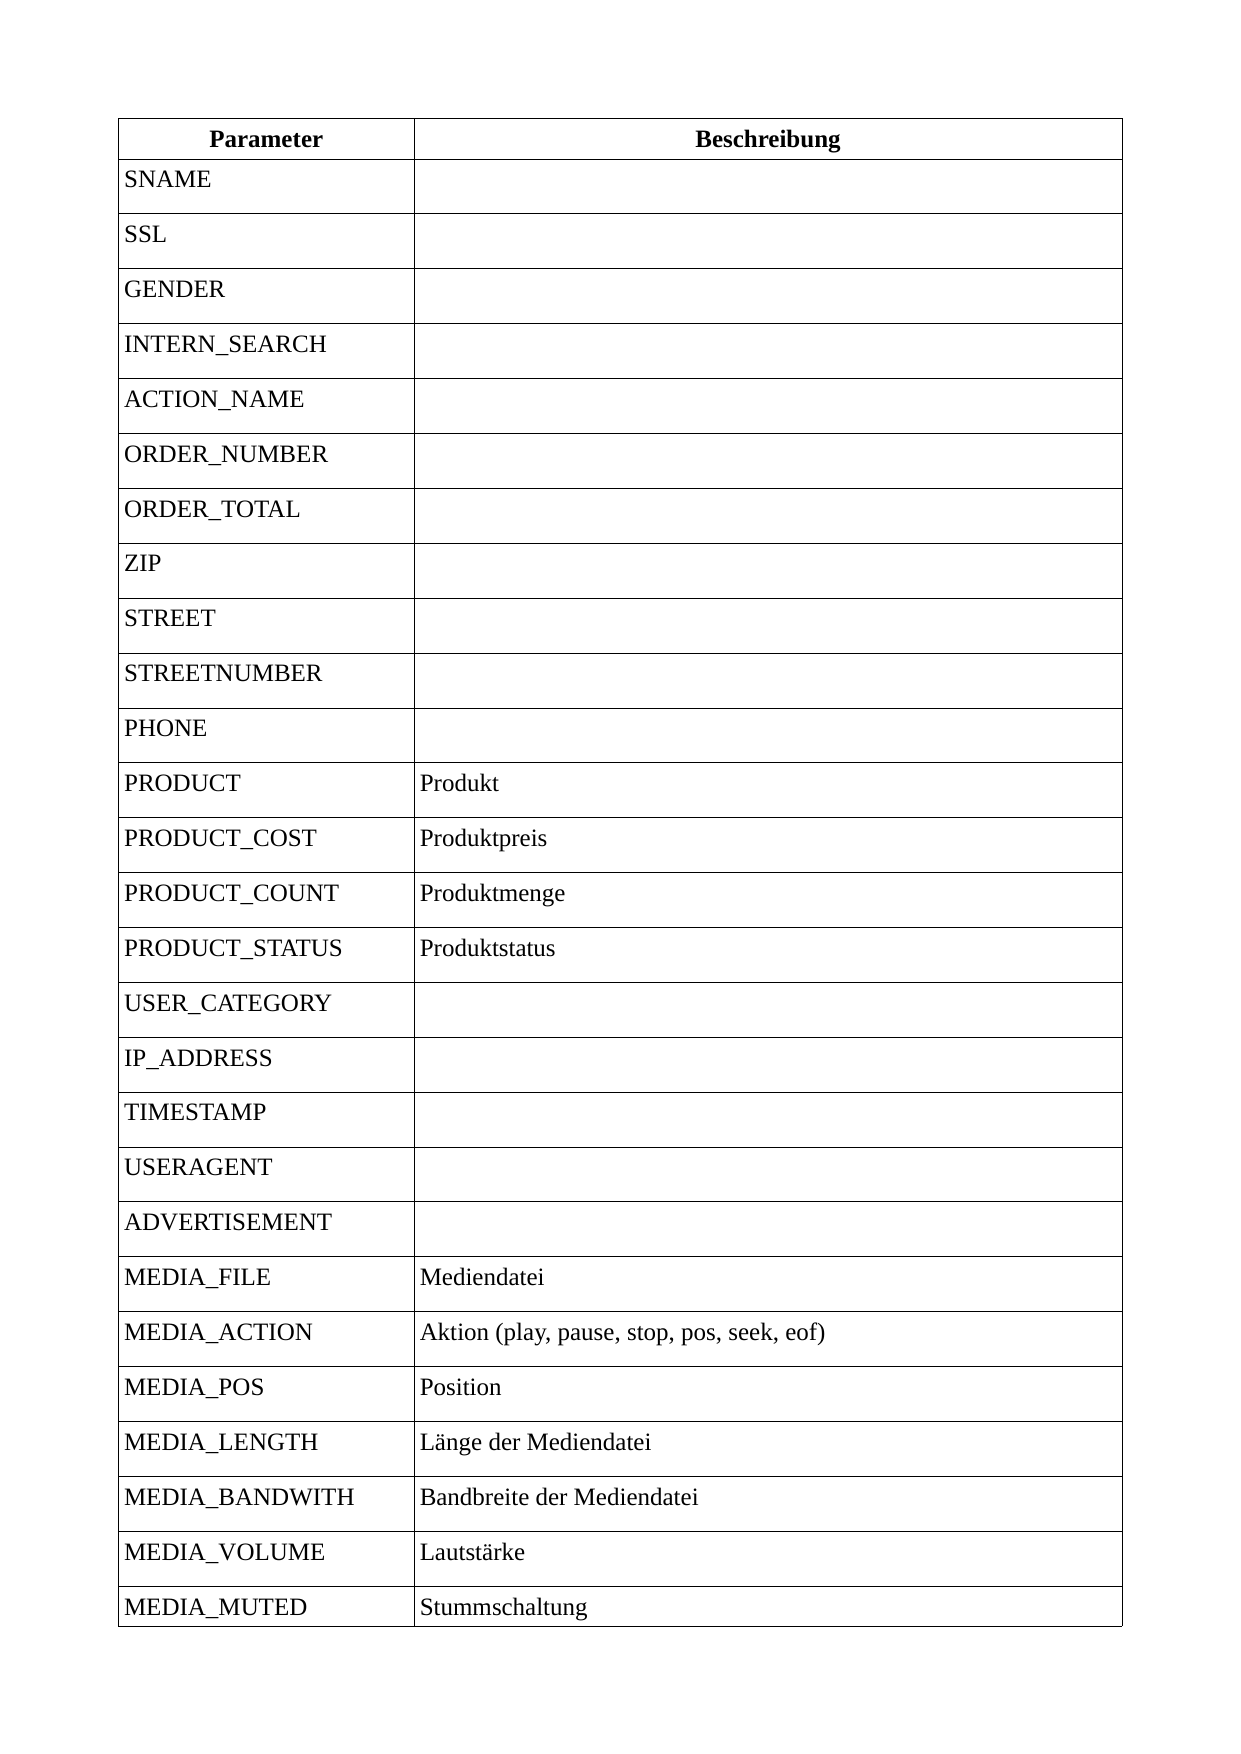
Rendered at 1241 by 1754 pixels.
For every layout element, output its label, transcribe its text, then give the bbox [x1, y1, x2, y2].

table_cell [415, 214, 1122, 268]
table_cell SNAME [119, 160, 414, 213]
table_cell [415, 1148, 1122, 1201]
table_cell STREETNUMBER [119, 654, 414, 707]
table_cell USER_CATEGORY [119, 983, 414, 1037]
table_cell PRODUCT_COST [119, 818, 414, 872]
table_cell MEDIA_ACTION [119, 1312, 414, 1366]
table_cell MEDIA_FILE [119, 1257, 414, 1311]
table_cell Stummschaltung [415, 1587, 1122, 1626]
table_cell [415, 544, 1122, 598]
table_cell Position [415, 1367, 1122, 1421]
table_cell Aktion (play, pause, stop, pos, seek, eof) [415, 1312, 1122, 1366]
table_header Parameter [119, 119, 414, 158]
table_cell [415, 434, 1122, 488]
table_cell GENDER [119, 269, 414, 323]
table_cell Bandbreite der Mediendatei [415, 1477, 1122, 1531]
table_cell Produktpreis [415, 818, 1122, 872]
table_cell ADVERTISEMENT [119, 1202, 414, 1256]
table_cell ACTION_NAME [119, 379, 414, 433]
table_cell PRODUCT_STATUS [119, 928, 414, 982]
table_cell [415, 1202, 1122, 1256]
table_cell ZIP [119, 544, 414, 598]
table_cell [415, 269, 1122, 323]
table_cell Produktmenge [415, 873, 1122, 927]
table_cell TIMESTAMP [119, 1093, 414, 1147]
table_cell [415, 324, 1122, 378]
table_cell INTERN_SEARCH [119, 324, 414, 378]
table_cell [415, 1093, 1122, 1147]
table_cell Länge der Mediendatei [415, 1422, 1122, 1476]
table_cell [415, 709, 1122, 762]
table_cell USERAGENT [119, 1148, 414, 1201]
table_cell [415, 599, 1122, 652]
table_header Beschreibung [415, 119, 1122, 158]
table_cell SSL [119, 214, 414, 268]
table_cell PHONE [119, 709, 414, 762]
table_cell STREET [119, 599, 414, 652]
table_cell [415, 1038, 1122, 1092]
table_cell [415, 160, 1122, 213]
table_cell [415, 379, 1122, 433]
table_cell Mediendatei [415, 1257, 1122, 1311]
table_cell Lautstärke [415, 1532, 1122, 1586]
table_cell MEDIA_BANDWITH [119, 1477, 414, 1531]
table_cell ORDER_NUMBER [119, 434, 414, 488]
table_cell IP_ADDRESS [119, 1038, 414, 1092]
table_cell PRODUCT_COUNT [119, 873, 414, 927]
table_cell MEDIA_LENGTH [119, 1422, 414, 1476]
table_cell [415, 654, 1122, 707]
table_cell [415, 489, 1122, 543]
table_cell Produktstatus [415, 928, 1122, 982]
table_cell Produkt [415, 763, 1122, 817]
table_cell MEDIA_VOLUME [119, 1532, 414, 1586]
table_cell MEDIA_MUTED [119, 1587, 414, 1626]
table_cell [415, 983, 1122, 1037]
table_cell PRODUCT [119, 763, 414, 817]
table_cell ORDER_TOTAL [119, 489, 414, 543]
table_cell MEDIA_POS [119, 1367, 414, 1421]
